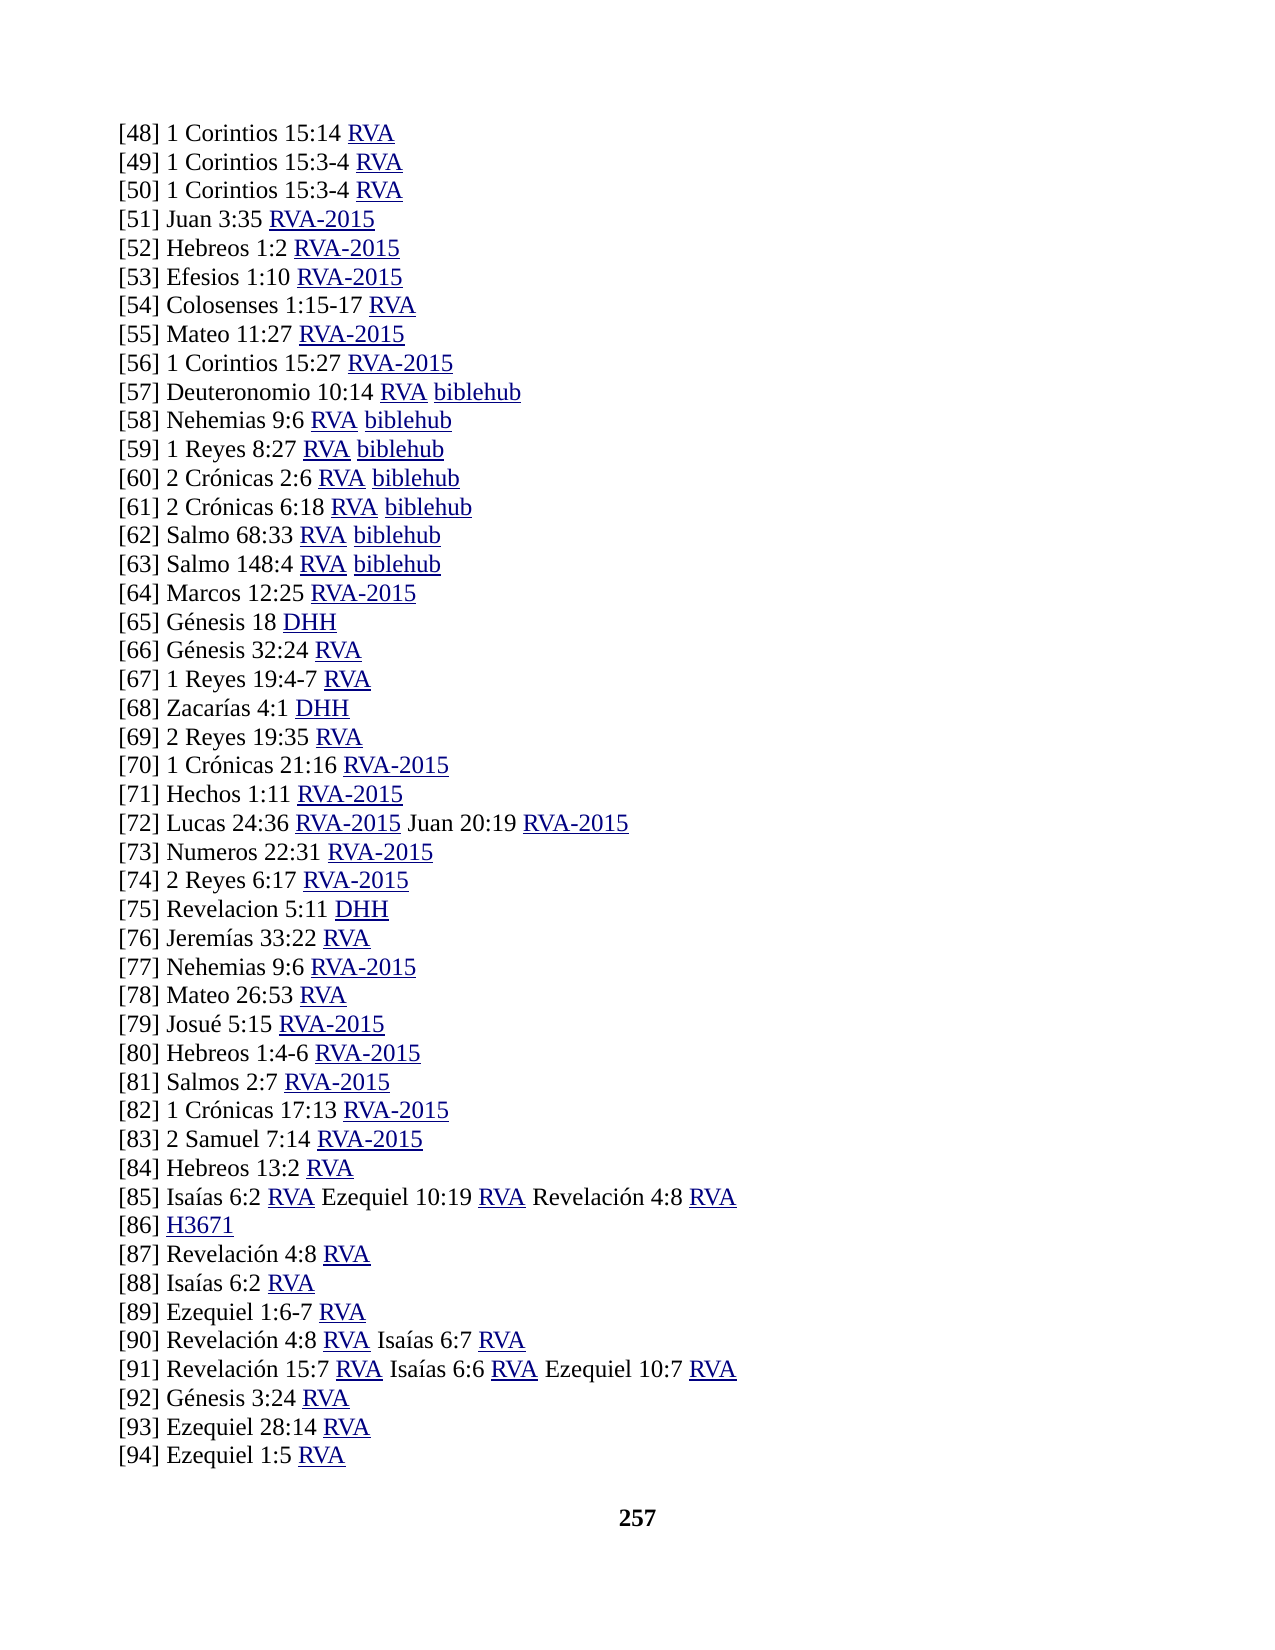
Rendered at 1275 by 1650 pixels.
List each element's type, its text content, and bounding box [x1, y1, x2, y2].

text Hebreos 13:2 RVA [118, 1153, 1157, 1182]
text Ezequiel 1:5 RVA [118, 1441, 1157, 1469]
text 2 Reyes 6:17 RVA-2015 [118, 866, 1157, 894]
text 1 Corintios 15:27 RVA-2015 [118, 348, 1157, 377]
text Nehemias 9:6 RVA-2015 [118, 952, 1157, 981]
text Salmo 68:33 RVA biblehub [118, 521, 1157, 549]
text Génesis 32:24 RVA [118, 636, 1157, 664]
text Isaías 6:2 RVA [118, 1268, 1157, 1297]
text Lucas 24:36 RVA-2015 Juan 20:19 RVA-2015 [118, 808, 1157, 837]
text Revelación 15:7 RVA Isaías 6:6 RVA Ezequiel 10:7 RVA [118, 1354, 1157, 1383]
text 1 Corintios 15:3-4 RVA [118, 176, 1157, 204]
text 2 Crónicas 2:6 RVA biblehub [118, 463, 1157, 492]
text Hebreos 1:2 RVA-2015 [118, 233, 1157, 262]
text Juan 3:35 RVA-2015 [118, 204, 1157, 233]
text 1 Reyes 8:27 RVA biblehub [118, 434, 1157, 463]
text 1 Crónicas 17:13 RVA-2015 [118, 1096, 1157, 1124]
text Revelación 4:8 RVA Isaías 6:7 RVA [118, 1326, 1157, 1354]
text H3671 [118, 1211, 1157, 1239]
text Isaías 6:2 RVA Ezequiel 10:19 RVA Revelación 4:8 RVA [118, 1182, 1157, 1211]
text Jeremías 33:22 RVA [118, 923, 1157, 952]
text Génesis 3:24 RVA [118, 1383, 1157, 1412]
text 2 Samuel 7:14 RVA-2015 [118, 1124, 1157, 1153]
text Revelacion 5:11 DHH [118, 894, 1157, 923]
text Zacarías 4:1 DHH [118, 693, 1157, 722]
text Hebreos 1:4-6 RVA-2015 [118, 1038, 1157, 1067]
text 1 Corintios 15:14 RVA [118, 118, 1157, 147]
text Mateo 26:53 RVA [118, 981, 1157, 1009]
text 1 Corintios 15:3-4 RVA [118, 147, 1157, 176]
text 1 Reyes 19:4-7 RVA [118, 664, 1157, 693]
text Nehemias 9:6 RVA biblehub [118, 406, 1157, 434]
text 1 Crónicas 21:16 RVA-2015 [118, 751, 1157, 779]
text Deuteronomio 10:14 RVA biblehub [118, 377, 1157, 406]
text Revelación 4:8 RVA [118, 1239, 1157, 1268]
text 2 Reyes 19:35 RVA [118, 722, 1157, 751]
text Salmo 148:4 RVA biblehub [118, 549, 1157, 578]
text Mateo 11:27 RVA-2015 [118, 319, 1157, 348]
text Numeros 22:31 RVA-2015 [118, 837, 1157, 866]
text Efesios 1:10 RVA-2015 [118, 262, 1157, 291]
text Hechos 1:11 RVA-2015 [118, 779, 1157, 808]
text Ezequiel 28:14 RVA [118, 1412, 1157, 1441]
text Génesis 18 DHH [118, 607, 1157, 636]
text Josué 5:15 RVA-2015 [118, 1009, 1157, 1038]
text Colosenses 1:15-17 RVA [118, 291, 1157, 319]
text Ezequiel 1:6-7 RVA [118, 1297, 1157, 1326]
text 2 Crónicas 6:18 RVA biblehub [118, 492, 1157, 521]
text Marcos 12:25 RVA-2015 [118, 578, 1157, 607]
text Salmos 2:7 RVA-2015 [118, 1067, 1157, 1096]
